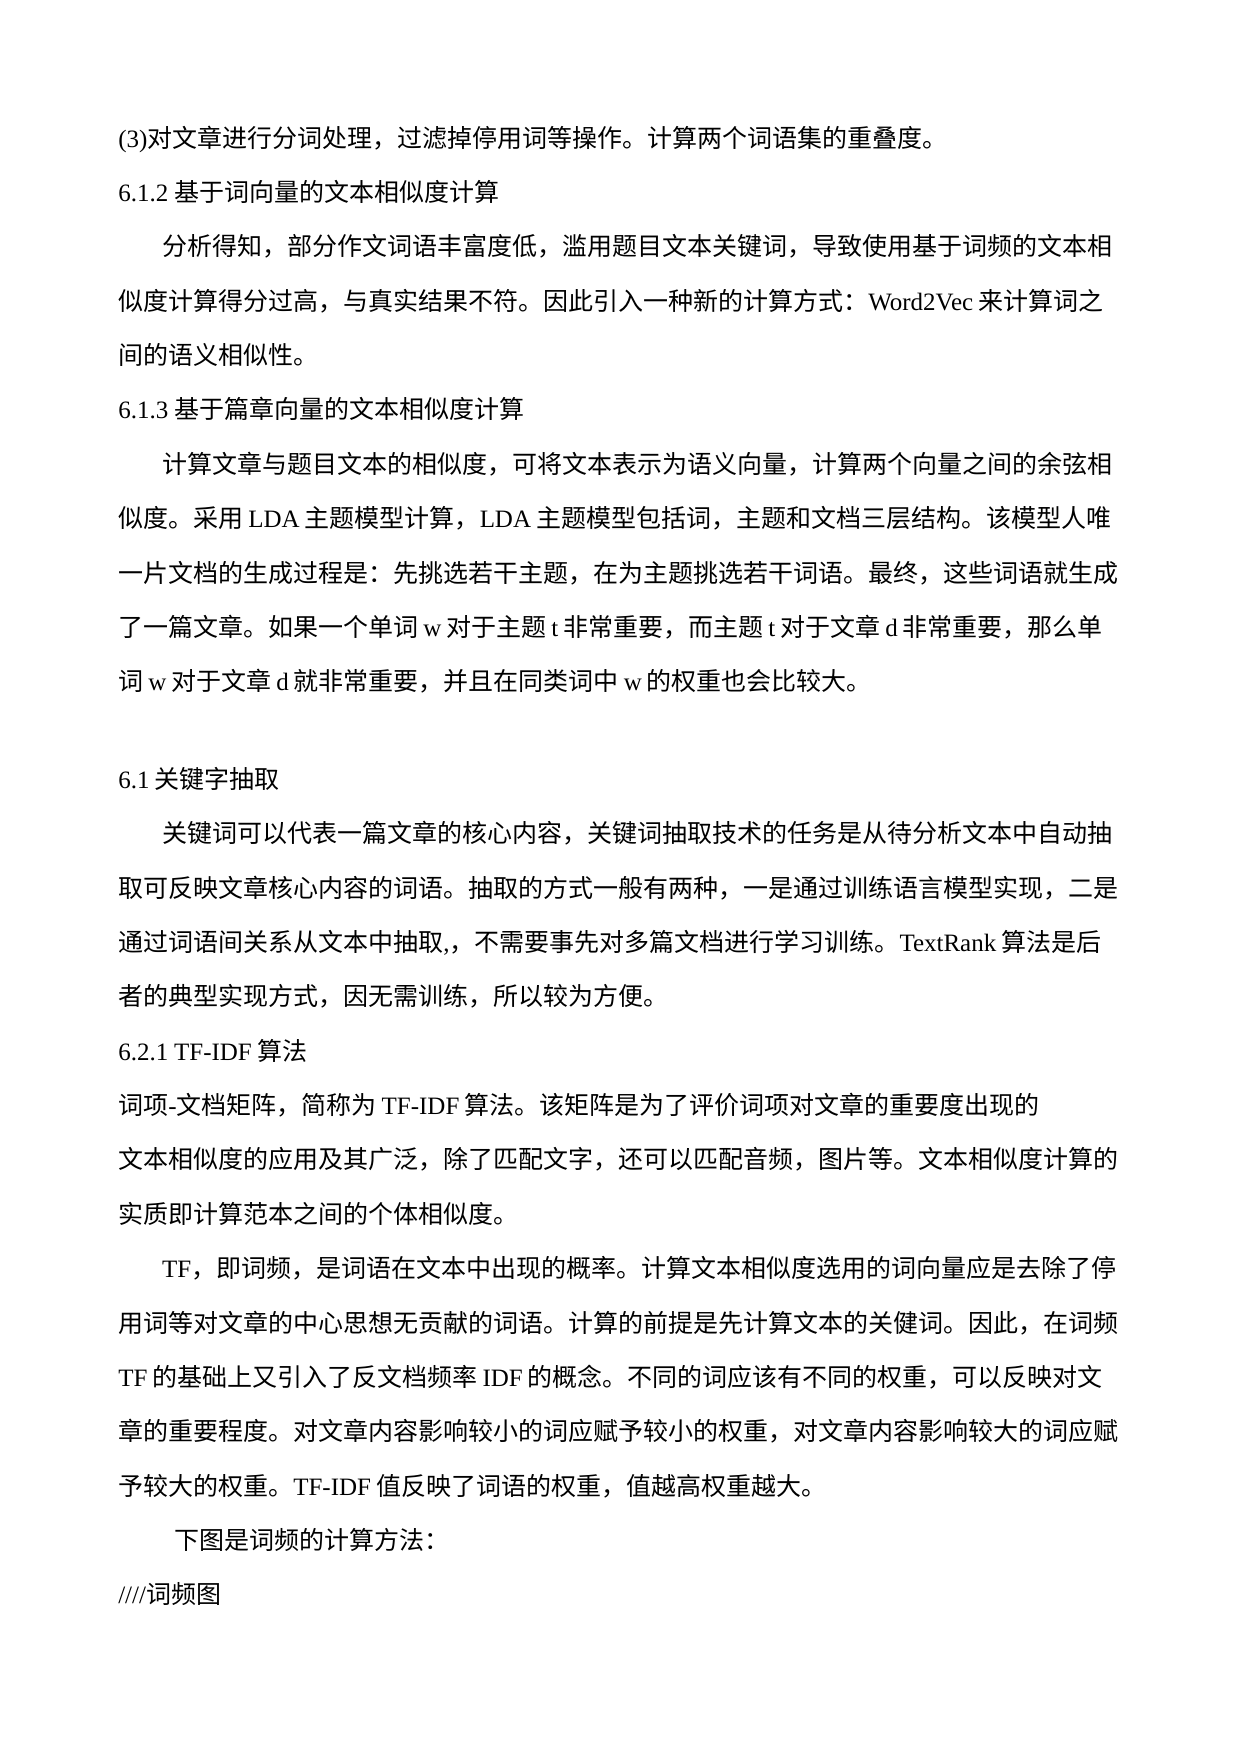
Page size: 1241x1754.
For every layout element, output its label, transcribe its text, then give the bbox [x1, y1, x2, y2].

text 6.1.3 基于篇章向量的文本相似度计算 [118, 390, 1122, 426]
text 计算文章与题目文本的相似度，可将文本表示为语义向量，计算两个向量之间的余弦相似度。采用LDA主题模型计算，LDA主题模型包括词，主题和文档三层结构。该模型人唯一片文档的生成过程是：先挑选若干主题，在为主题挑选若干词语。最终，这些词语就生成了一篇文章。如果一个单词w对于主题t非常重要，而主题t对于文章d非常重要，那么单词w对于文章d就非常重要，并且在同类词中w的权重也会比较大。 [118, 444, 1122, 698]
text 分析得知，部分作文词语丰富度低，滥用题目文本关键词，导致使用基于词频的文本相似度计算得分过高，与真实结果不符。因此引入一种新的计算方式：Word2Vec来计算词之间的语义相似性。 [118, 227, 1122, 372]
text 下图是词频的计算方法： [118, 1521, 1122, 1557]
text 6.1关键字抽取 [118, 759, 1122, 796]
text 6.1.2 基于词向量的文本相似度计算 [118, 172, 1122, 209]
text 文本相似度的应用及其广泛，除了匹配文字，还可以匹配音频，图片等。文本相似度计算的实质即计算范本之间的个体相似度。 [118, 1140, 1122, 1231]
text 关键词可以代表一篇文章的核心内容，关键词抽取技术的任务是从待分析文本中自动抽取可反映文章核心内容的词语。抽取的方式一般有两种，一是通过训练语言模型实现，二是通过词语间关系从文本中抽取,，不需要事先对多篇文档进行学习训练。TextRank算法是后者的典型实现方式，因无需训练，所以较为方便。 [118, 814, 1122, 1013]
text (3)对文章进行分词处理，过滤掉停用词等操作。计算两个词语集的重叠度。 [118, 118, 1122, 154]
text ////词频图 [118, 1575, 1122, 1611]
text 词项-文档矩阵，简称为TF-IDF算法。该矩阵是为了评价词项对文章的重要度出现的 [118, 1086, 1122, 1122]
text TF，即词频，是词语在文本中出现的概率。计算文本相似度选用的词向量应是去除了停用词等对文章的中心思想无贡献的词语。计算的前提是先计算文本的关健词。因此，在词频TF的基础上又引入了反文档频率IDF的概念。不同的词应该有不同的权重，可以反映对文章的重要程度。对文章内容影响较小的词应赋予较小的权重，对文章内容影响较大的词应赋予较大的权重。TF-IDF值反映了词语的权重，值越高权重越大。 [118, 1249, 1122, 1502]
text 6.2.1 TF-IDF算法 [118, 1031, 1122, 1067]
